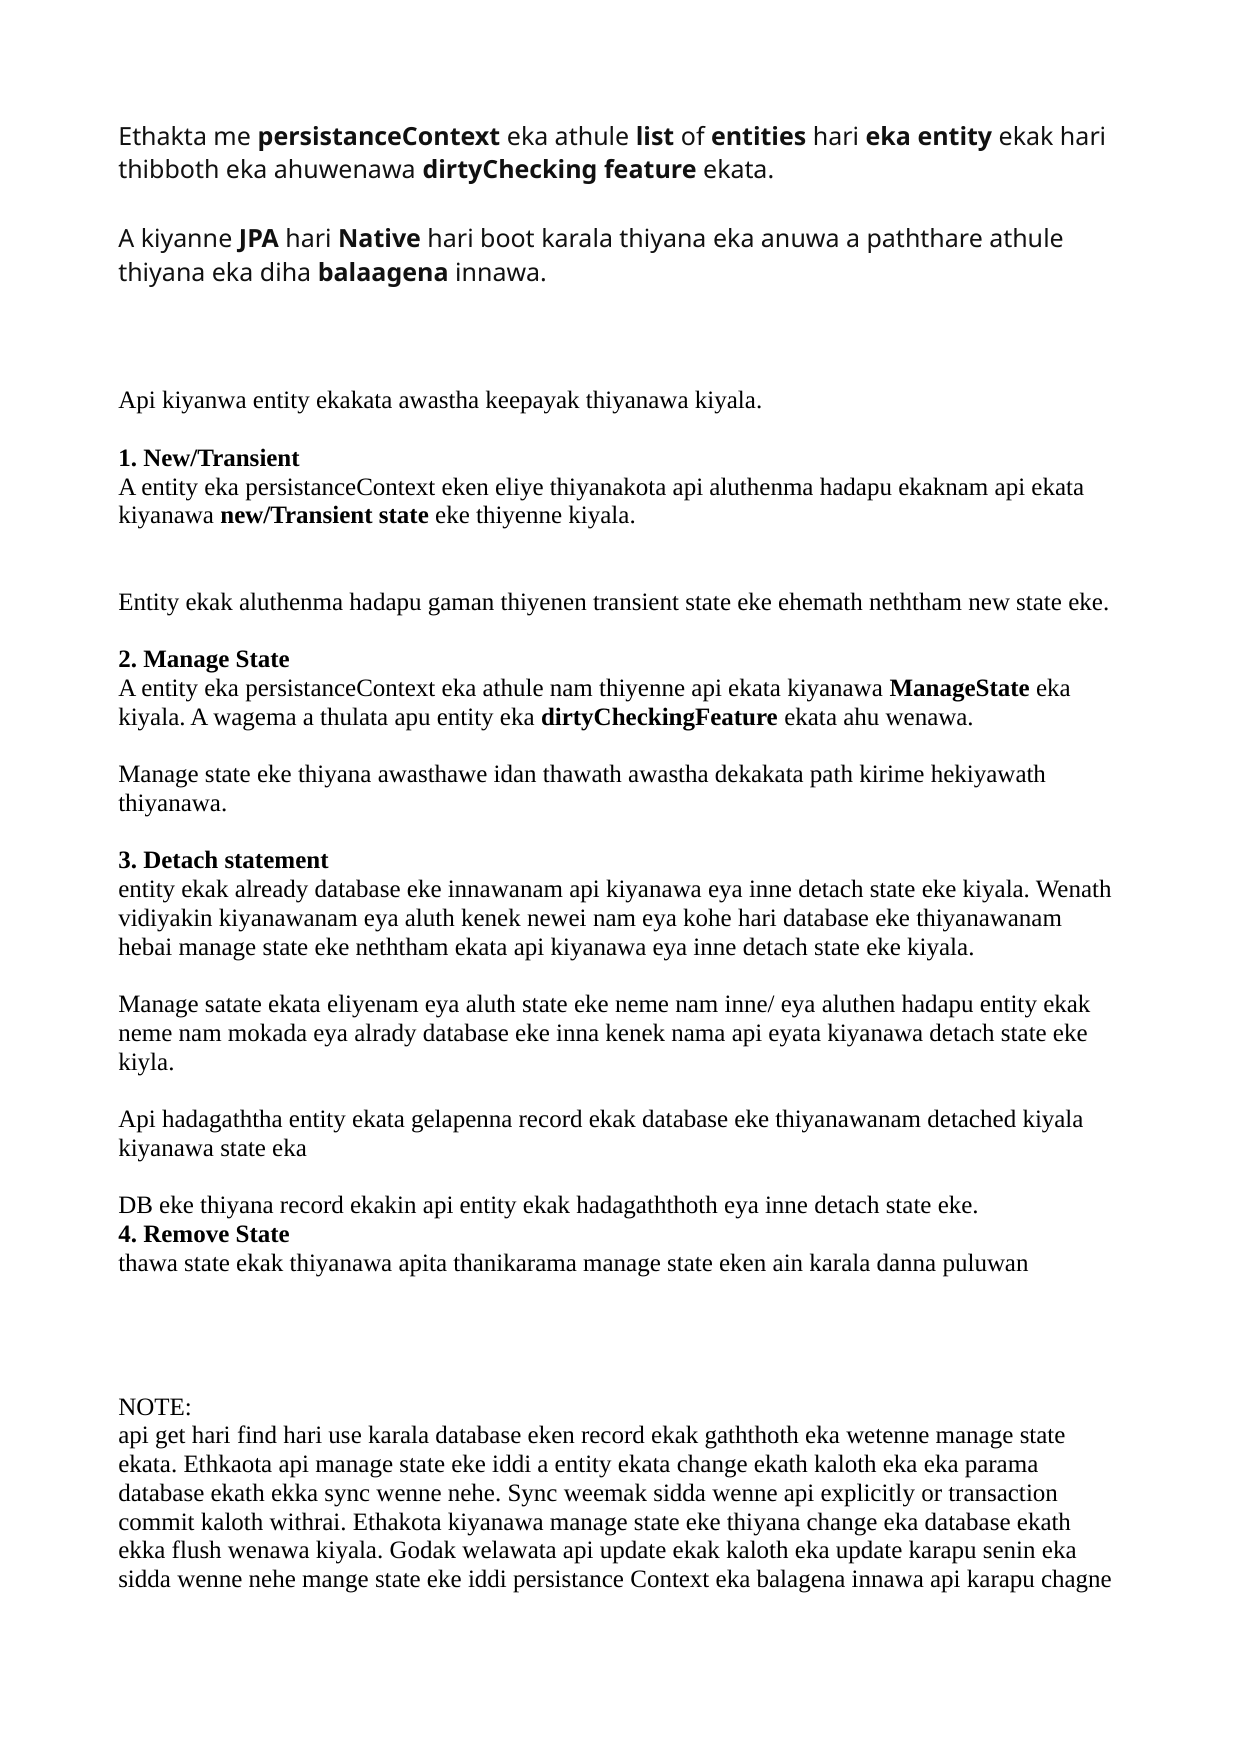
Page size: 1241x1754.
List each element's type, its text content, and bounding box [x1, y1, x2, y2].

text Ethakta me persistanceContext eka athule list of entities hari eka entity ekak hari thibboth eka ahuwenawa dirtyChecking feature ekata. [118, 118, 1122, 186]
text 4. Remove State [118, 1219, 1122, 1248]
text Api kiyanwa entity ekakata awastha keepayak thiyanawa kiyala. [118, 385, 1122, 414]
text api get hari find hari use karala database eken record ekak gaththoth eka wetenne manage state ekata. Ethkaota api manage state eke iddi a entity ekata change ekath kaloth eka eka parama database ekath ekka sync wenne nehe. Sync weemak sidda wenne api explicitly or transaction commit kaloth withrai. Ethakota kiyanawa manage state eke thiyana change eka database ekath ekka flush wenawa kiyala. Godak welawata api update ekak kaloth eka update karapu senin eka sidda wenne nehe mange state eke iddi persistance Context eka balagena innawa api karapu chagne [118, 1420, 1122, 1593]
text A entity eka persistanceContext eka athule nam thiyenne api ekata kiyanawa ManageState eka kiyala. A wagema a thulata apu entity eka dirtyCheckingFeature ekata ahu wenawa. [118, 673, 1122, 730]
text Manage satate ekata eliyenam eya aluth state eke neme nam inne/ eya aluthen hadapu entity ekak neme nam mokada eya alrady database eke inna kenek nama api eyata kiyanawa detach state eke kiyla. [118, 989, 1122, 1075]
text thawa state ekak thiyanawa apita thanikarama manage state eken ain karala danna puluwan [118, 1248, 1122, 1277]
text NOTE: [118, 1392, 1122, 1420]
text A kiyanne JPA hari Native hari boot karala thiyana eka anuwa a paththare athule thiyana eka diha balaagena innawa. [118, 220, 1122, 288]
text Entity ekak aluthenma hadapu gaman thiyenen transient state eke ehemath neththam new state eke. [118, 587, 1122, 615]
text entity ekak already database eke innawanam api kiyanawa eya inne detach state eke kiyala. Wenath vidiyakin kiyanawanam eya aluth kenek newei nam eya kohe hari database eke thiyanawanam hebai manage state eke neththam ekata api kiyanawa eya inne detach state eke kiyala. [118, 874, 1122, 960]
text 1. New/Transient [118, 443, 1122, 472]
text A entity eka persistanceContext eken eliye thiyanakota api aluthenma hadapu ekaknam api ekata kiyanawa new/Transient state eke thiyenne kiyala. [118, 472, 1122, 529]
text Manage state eke thiyana awasthawe idan thawath awastha dekakata path kirime hekiyawath thiyanawa. [118, 759, 1122, 817]
text Api hadagaththa entity ekata gelapenna record ekak database eke thiyanawanam detached kiyala kiyanawa state eka [118, 1104, 1122, 1162]
text 3. Detach statement [118, 845, 1122, 874]
text DB eke thiyana record ekakin api entity ekak hadagaththoth eya inne detach state eke. [118, 1190, 1122, 1219]
text 2. Manage State [118, 644, 1122, 673]
